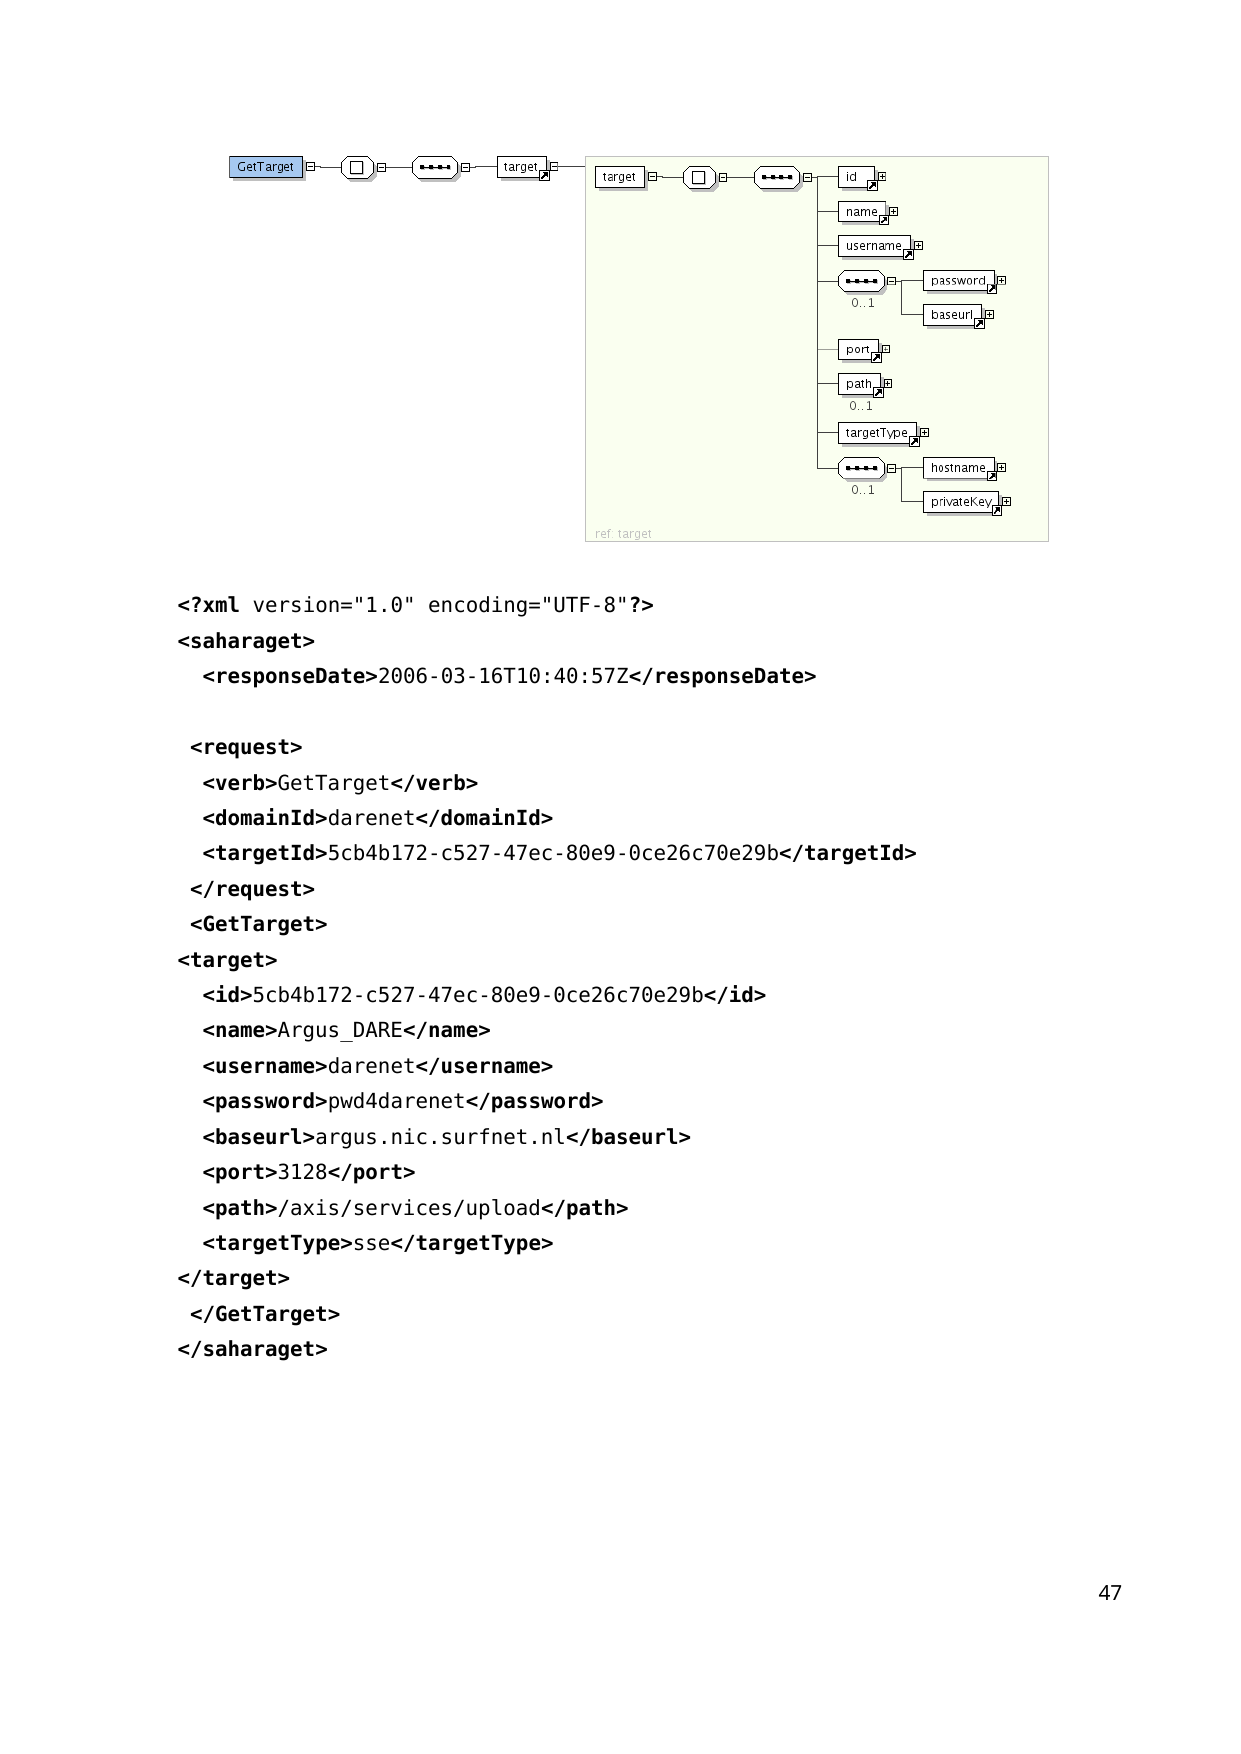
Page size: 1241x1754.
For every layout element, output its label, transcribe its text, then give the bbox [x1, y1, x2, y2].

text </saharaget> [177, 1326, 1122, 1362]
text <domainId>darenet</domainId> [177, 795, 1122, 830]
text <targetType>sse</targetType> [177, 1220, 1122, 1255]
text <?xml version="1.0" encoding="UTF-8"?> [177, 582, 1122, 618]
text <GetTarget> [177, 901, 1122, 937]
text <saharaget> [177, 618, 1122, 653]
text </request> [177, 866, 1122, 901]
text <name>Argus_DARE</name> [177, 1007, 1122, 1043]
text </target> [177, 1255, 1122, 1291]
text </GetTarget> [177, 1291, 1122, 1326]
text <responseDate>2006-03-16T10:40:57Z</responseDate> [177, 653, 1122, 689]
text <port>3128</port> [177, 1149, 1122, 1184]
text <password>pwd4darenet</password> [177, 1078, 1122, 1114]
text <baseurl>argus.nic.surfnet.nl</baseurl> [177, 1114, 1122, 1149]
text <username>darenet</username> [177, 1043, 1122, 1078]
text <target> [177, 937, 1122, 972]
text <path>/axis/services/upload</path> [177, 1184, 1122, 1220]
text <targetId>5cb4b172-c527-47ec-80e9-0ce26c70e29b</targetId> [177, 830, 1122, 866]
text <verb>GetTarget</verb> [177, 759, 1122, 795]
picture [229, 156, 1050, 543]
text <id>5cb4b172-c527-47ec-80e9-0ce26c70e29b</id> [177, 972, 1122, 1007]
text <request> [177, 724, 1122, 759]
